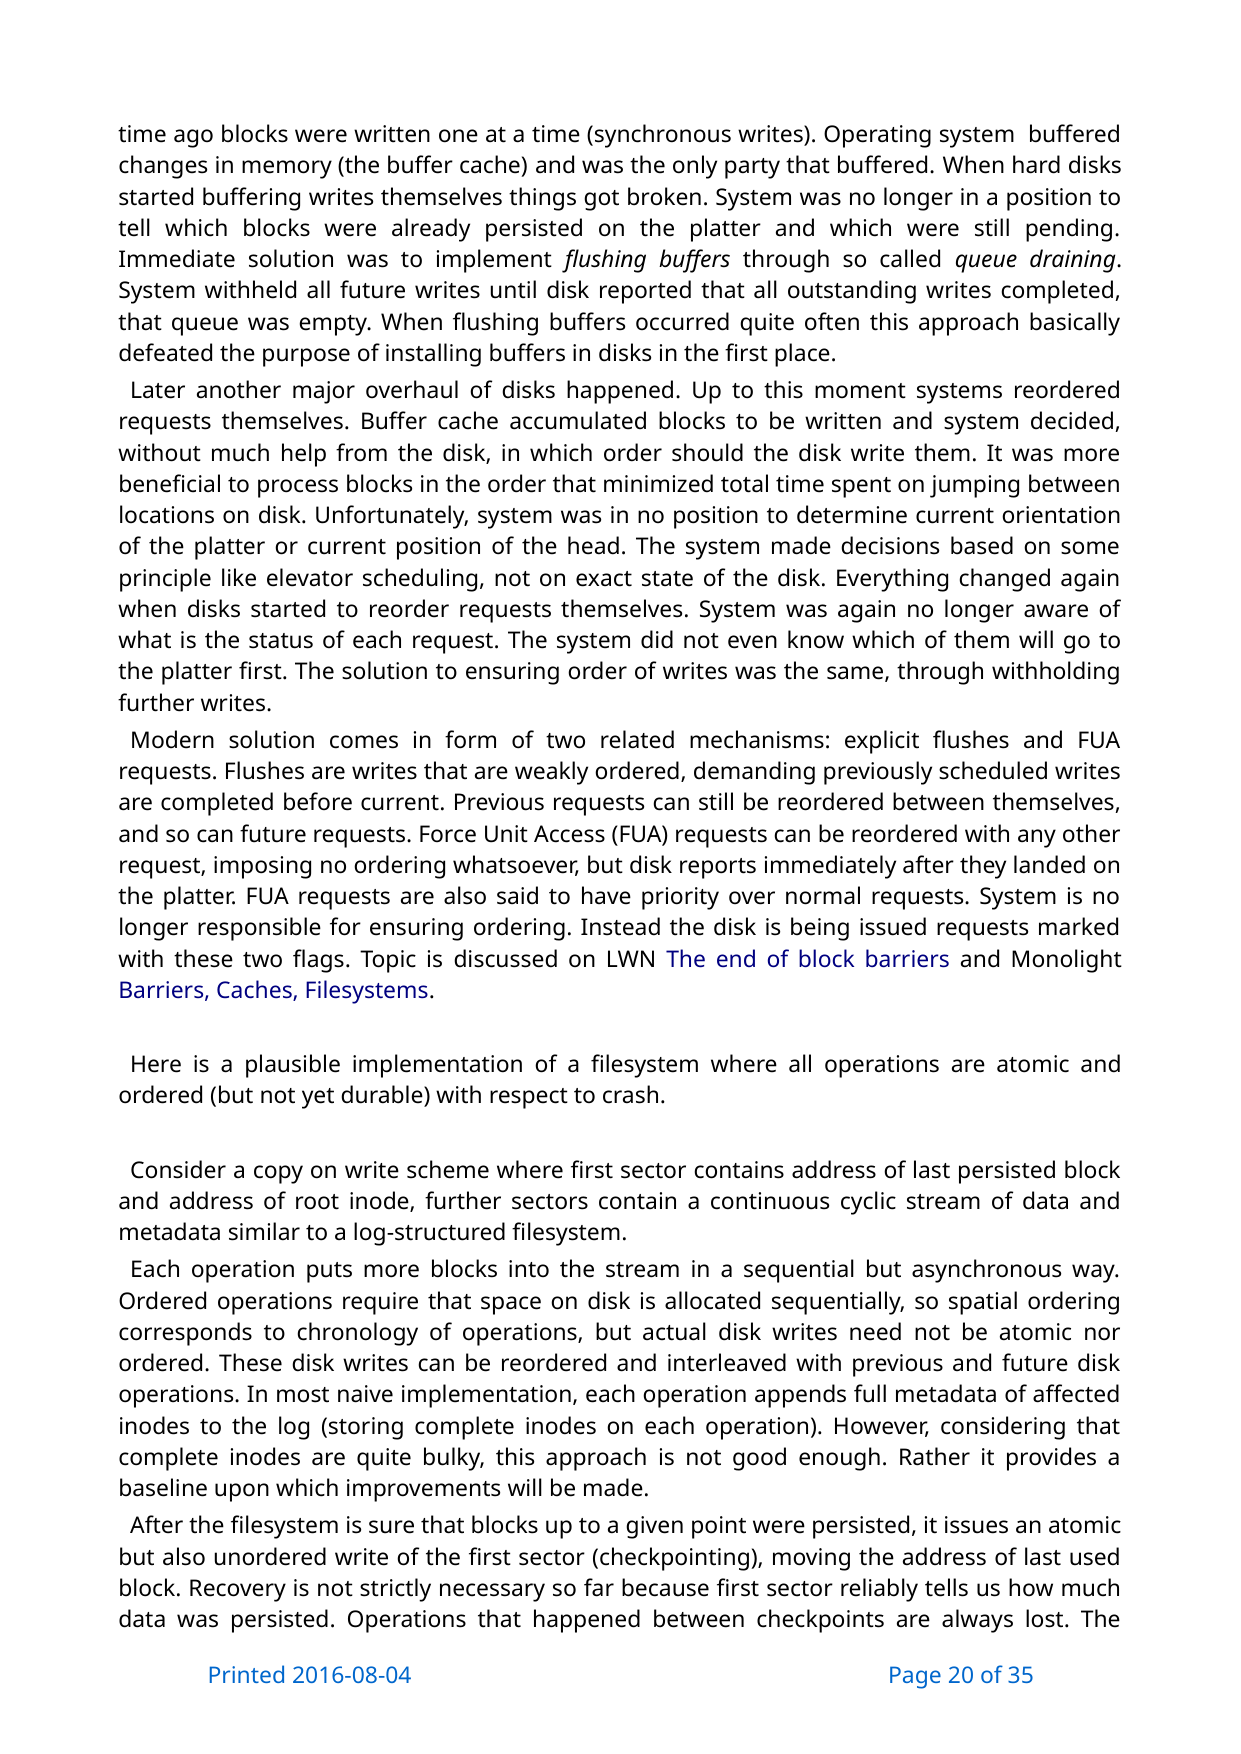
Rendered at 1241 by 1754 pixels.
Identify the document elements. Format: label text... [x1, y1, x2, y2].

text time ago blocks were written one at a time (synchronous writes). Operating system buffered changes in memory (the buffer cache) and was the only party that buffered. When hard disks started buffering writes themselves things got broken. System was no longer in a position to tell which blocks were already persisted on the platter and which were still pending. Immediate solution was to implement flushing buffers through so called queue draining. System withheld all future writes until disk reported that all outstanding writes completed, that queue was empty. When flushing buffers occurred quite often this approach basically defeated the purpose of installing buffers in disks in the first place. [118, 118, 1122, 368]
text Modern solution comes in form of two related mechanisms: explicit flushes and FUA requests. Flushes are writes that are weakly ordered, demanding previously scheduled writes are completed before current. Previous requests can still be reordered between themselves, and so can future requests. Force Unit Access (FUA) requests can be reordered with any other request, imposing no ordering whatsoever, but disk reports immediately after they landed on the platter. FUA requests are also said to have priority over normal requests. System is no longer responsible for ensuring ordering. Instead the disk is being issued requests marked with these two flags. Topic is discussed on LWN The end of block barriers and Monolight Barriers, Caches, Filesystems. [118, 724, 1122, 1005]
text After the filesystem is sure that blocks up to a given point were persisted, it issues an atomic but also unordered write of the first sector (checkpointing), moving the address of last used block. Recovery is not strictly necessary so far because first sector reliably tells us how much data was persisted. Operations that happened between checkpoints are always lost. The [118, 1509, 1122, 1634]
text Consider a copy on write scheme where first sector contains address of last persisted block and address of root inode, further sectors contain a continuous cyclic stream of data and metadata similar to a log-structured filesystem. [118, 1154, 1122, 1247]
text Here is a plausible implementation of a filesystem where all operations are atomic and ordered (but not yet durable) with respect to crash. [118, 1048, 1122, 1111]
text Each operation puts more blocks into the stream in a sequential but asynchronous way. Ordered operations require that space on disk is allocated sequentially, so spatial ordering corresponds to chronology of operations, but actual disk writes need not be atomic nor ordered. These disk writes can be reordered and interleaved with previous and future disk operations. In most naive implementation, each operation appends full metadata of affected inodes to the log (storing complete inodes on each operation). However, considering that complete inodes are quite bulky, this approach is not good enough. Rather it provides a baseline upon which improvements will be made. [118, 1253, 1122, 1503]
text Later another major overhaul of disks happened. Up to this moment systems reordered requests themselves. Buffer cache accumulated blocks to be written and system decided, without much help from the disk, in which order should the disk write them. It was more beneficial to process blocks in the order that minimized total time spent on jumping between locations on disk. Unfortunately, system was in no position to determine current orientation of the platter or current position of the head. The system made decisions based on some principle like elevator scheduling, not on exact state of the disk. Everything changed again when disks started to reorder requests themselves. System was again no longer aware of what is the status of each request. The system did not even know which of them will go to the platter first. The solution to ensuring order of writes was the same, through withholding further writes. [118, 374, 1122, 718]
